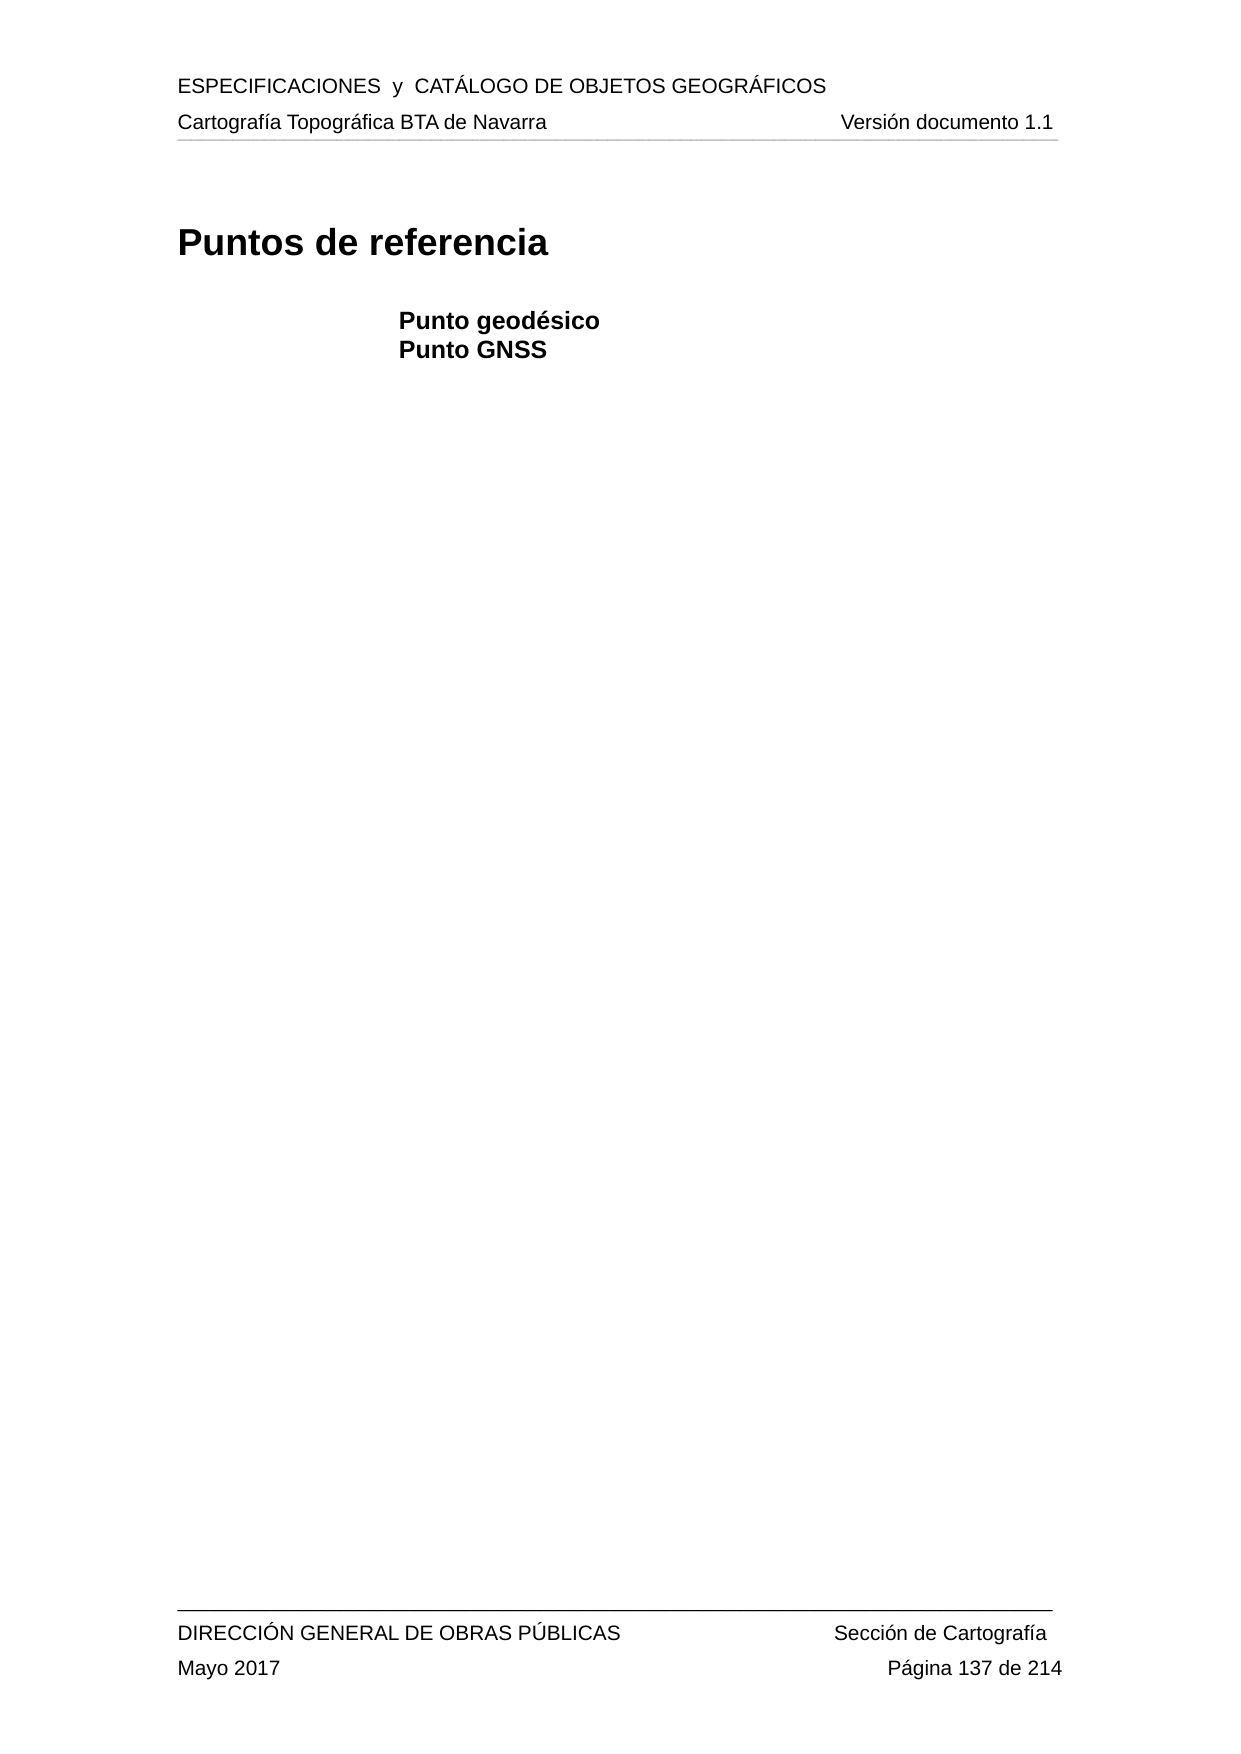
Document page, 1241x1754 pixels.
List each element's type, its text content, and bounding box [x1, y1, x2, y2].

text Punto GNSS [177, 335, 1063, 364]
text Punto geodésico [177, 306, 1063, 335]
text Puntos de referencia [177, 220, 1063, 263]
